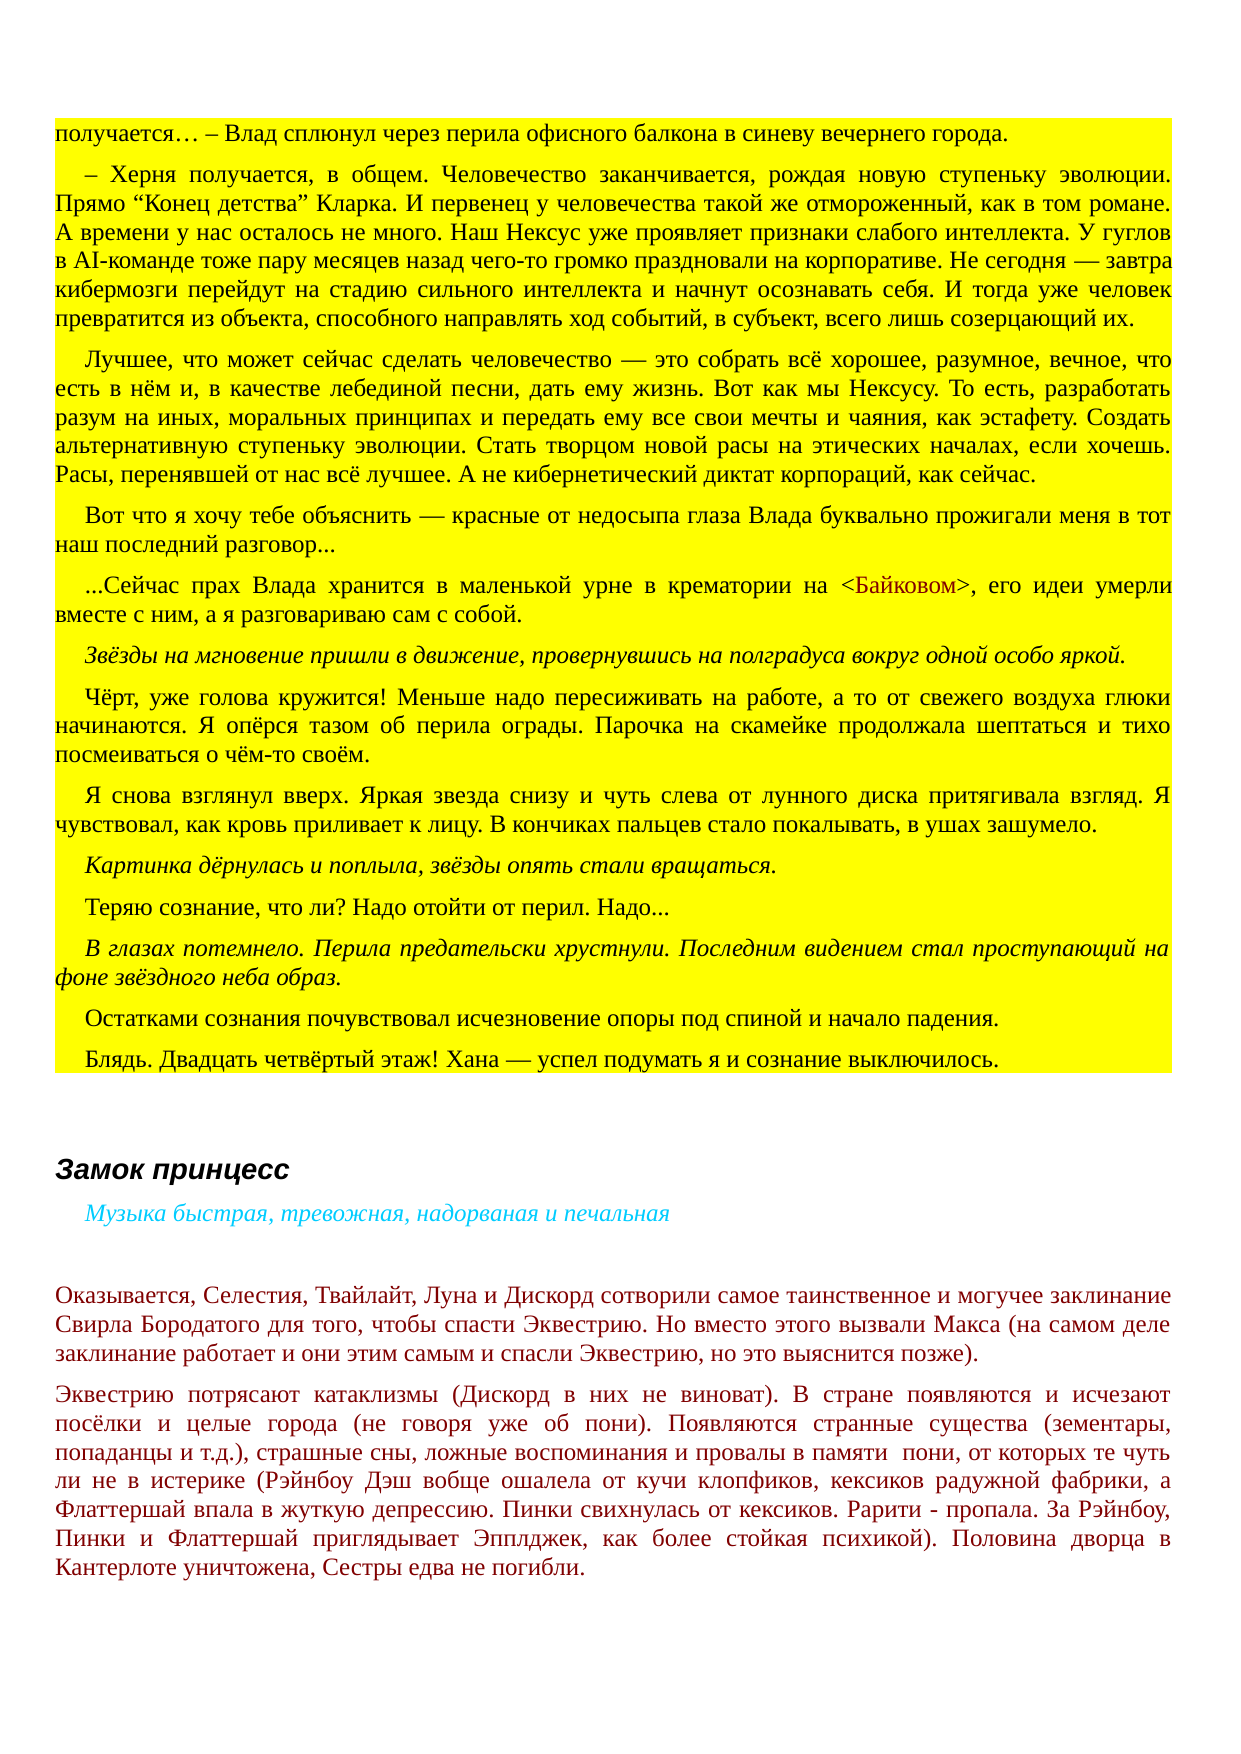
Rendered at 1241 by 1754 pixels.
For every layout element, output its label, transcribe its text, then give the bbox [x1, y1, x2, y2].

text Звёзды на мгновение пришли в движение, провернувшись на полградуса вокруг одной особо яркой. [55, 641, 1172, 669]
text Блядь. Двадцать четвёртый этаж! Хана — успел подумать я и сознание выключилось. [55, 1044, 1172, 1073]
text ...Сейчас прах Влада хранится в маленькой урне в крематории на <Байковом>, его идеи умерли вместе с ним, а я разговариваю сам с собой. [55, 571, 1172, 628]
text Чёрт, уже голова кружится! Меньше надо пересиживать на работе, а то от свежего воздуха глюки начинаются. Я опёрся тазом об перила ограды. Парочка на скамейке продолжала шептаться и тихо посмеиваться о чём-то своём. [55, 682, 1172, 768]
text Картинка дёрнулась и поплыла, звёзды опять стали вращаться. [55, 851, 1172, 879]
text Музыка быстрая, тревожная, надорваная и печальная [55, 1198, 1172, 1227]
text Теряю сознание, что ли? Надо отойти от перил. Надо... [55, 892, 1172, 921]
text Остатками сознания почувствовал исчезновение опоры под спиной и начало падения. [55, 1003, 1172, 1032]
text – Херня получается, в общем. Человечество заканчивается, рождая новую ступеньку эволюции. Прямо “Конец детства” Кларка. И первенец у человечества такой же отмороженный, как в том романе. А времени у нас осталось не много. Наш Нексус уже проявляет признаки слабого интеллекта. У гуглов в AI-команде тоже пару месяцев назад чего-то громко праздновали на корпоративе. Не сегодня — завтра кибермозги перейдут на стадию сильного интеллекта и начнут осознавать себя. И тогда уже человек превратится из объекта, способного направлять ход событий, в субъект, всего лишь созерцающий их. [55, 159, 1172, 332]
text В глазах потемнело. Перила предательски хрустнули. Последним видением стал проступающий на фоне звёздного неба образ. [55, 933, 1172, 991]
text Оказывается, Селестия, Твайлайт, Луна и Дискорд сотворили самое таинственное и могучее заклинание Свирла Бородатого для того, чтобы спасти Эквестрию. Но вместо этого вызвали Макса (на самом деле заклинание работает и они этим самым и спасли Эквестрию, но это выяснится позже). [55, 1280, 1172, 1367]
text Я снова взглянул вверх. Яркая звезда снизу и чуть слева от лунного диска притягивала взгляд. Я чувствовал, как кровь приливает к лицу. В кончиках пальцев стало покалывать, в ушах зашумело. [55, 781, 1172, 838]
text Лучшее, что может сейчас сделать человечество — это собрать всё хорошее, разумное, вечное, что есть в нём и, в качестве лебединой песни, дать ему жизнь. Вот как мы Нексусу. То есть, разработать разум на иных, моральных принципах и передать ему все свои мечты и чаяния, как эстафету. Создать альтернативную ступеньку эволюции. Стать творцом новой расы на этических началах, если хочешь. Расы, перенявшей от нас всё лучшее. А не кибернетический диктат корпораций, как сейчас. [55, 344, 1172, 488]
text Эквестрию потрясают катаклизмы (Дискорд в них не виноват). В стране появляются и исчезают посёлки и целые города (не говоря уже об пони). Появляются странные существа (зементары, попаданцы и т.д.), страшные сны, ложные воспоминания и провалы в памяти пони, от которых те чуть ли не в истерике (Рэйнбоу Дэш вобще ошалела от кучи клопфиков, кексиков радужной фабрики, а Флаттершай впала в жуткую депрессию. Пинки свихнулась от кексиков. Рарити - пропала. За Рэйнбоу, Пинки и Флаттершай приглядывает Эпплджек, как более стойкая психикой). Половина дворца в Кантерлоте уничтожена, Сестры едва не погибли. [55, 1379, 1172, 1580]
text получается… – Влад сплюнул через перила офисного балкона в синеву вечернего города. [55, 118, 1172, 147]
subtitle Замок принцесс [55, 1152, 1172, 1185]
text Вот что я хочу тебе объяснить — красные от недосыпа глаза Влада буквально прожигали меня в тот наш последний разговор... [55, 501, 1172, 558]
